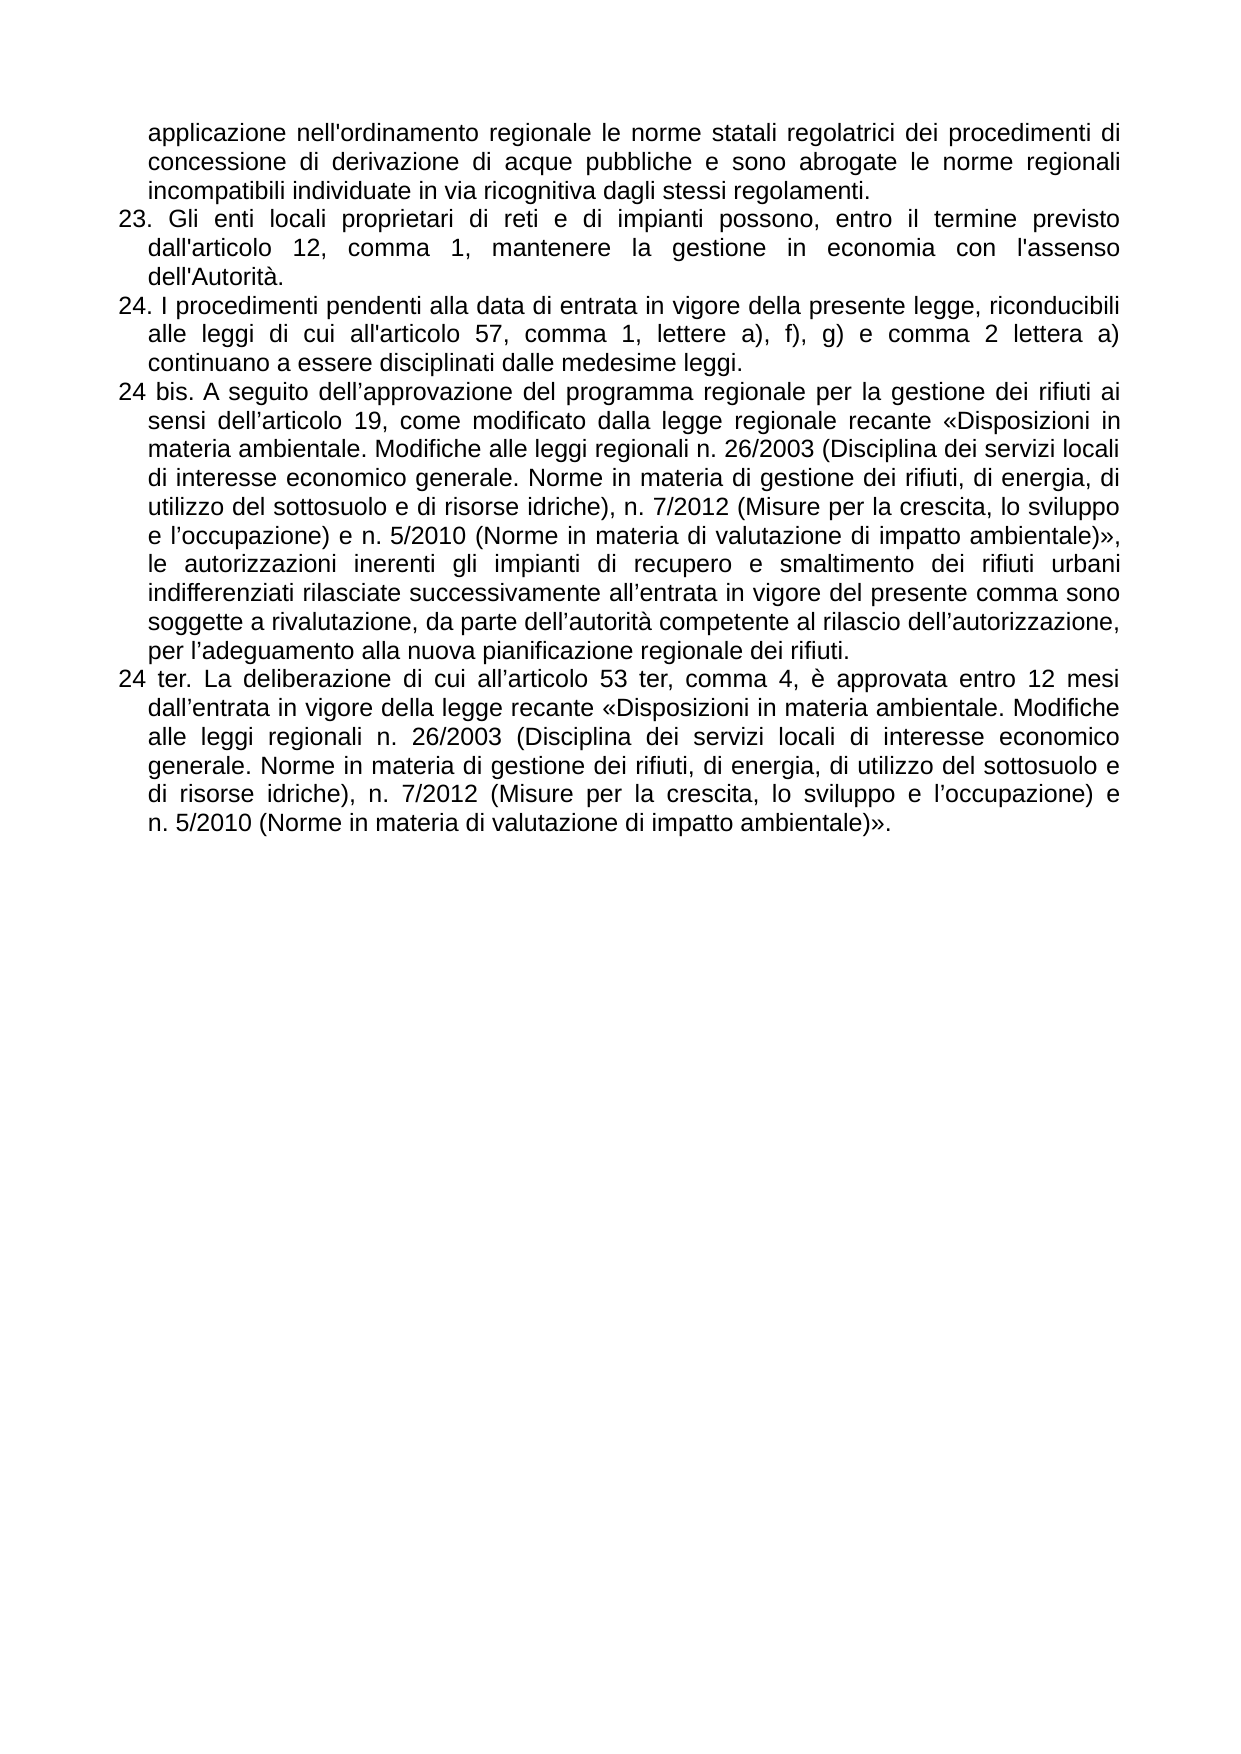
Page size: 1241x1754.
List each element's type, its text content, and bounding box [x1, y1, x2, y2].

text 23. Gli enti locali proprietari di reti e di impianti possono, entro il termine previsto dall'articolo 12, comma 1, mantenere la gestione in economia con l'assenso dell'Autorità. [118, 204, 1122, 291]
text 24 ter. La deliberazione di cui all’articolo 53 ter, comma 4, è approvata entro 12 mesi dall’entrata in vigore della legge recante «Disposizioni in materia ambientale. Modifiche alle leggi regionali n. 26/2003 (Disciplina dei servizi locali di interesse economico generale. Norme in materia di gestione dei rifiuti, di energia, di utilizzo del sottosuolo e di risorse idriche), n. 7/2012 (Misure per la crescita, lo sviluppo e l’occupazione) e n. 5/2010 (Norme in materia di valutazione di impatto ambientale)». [118, 664, 1122, 837]
text 24 bis. A seguito dell’approvazione del programma regionale per la gestione dei rifiuti ai sensi dell’articolo 19, come modificato dalla legge regionale recante «Disposizioni in materia ambientale. Modifiche alle leggi regionali n. 26/2003 (Disciplina dei servizi locali di interesse economico generale. Norme in materia di gestione dei rifiuti, di energia, di utilizzo del sottosuolo e di risorse idriche), n. 7/2012 (Misure per la crescita, lo sviluppo e l’occupazione) e n. 5/2010 (Norme in materia di valutazione di impatto ambientale)», le autorizzazioni inerenti gli impianti di recupero e smaltimento dei rifiuti urbani indifferenziati rilasciate successivamente all’entrata in vigore del presente comma sono soggette a rivalutazione, da parte dell’autorità competente al rilascio dell’autorizzazione, per l’adeguamento alla nuova pianificazione regionale dei rifiuti. [118, 377, 1122, 664]
text applicazione nell'ordinamento regionale le norme statali regolatrici dei procedimenti di concessione di derivazione di acque pubbliche e sono abrogate le norme regionali incompatibili individuate in via ricognitiva dagli stessi regolamenti. [118, 118, 1122, 204]
text 24. I procedimenti pendenti alla data di entrata in vigore della presente legge, riconducibili alle leggi di cui all'articolo 57, comma 1, lettere a), f), g) e comma 2 lettera a) continuano a essere disciplinati dalle medesime leggi. [118, 291, 1122, 377]
